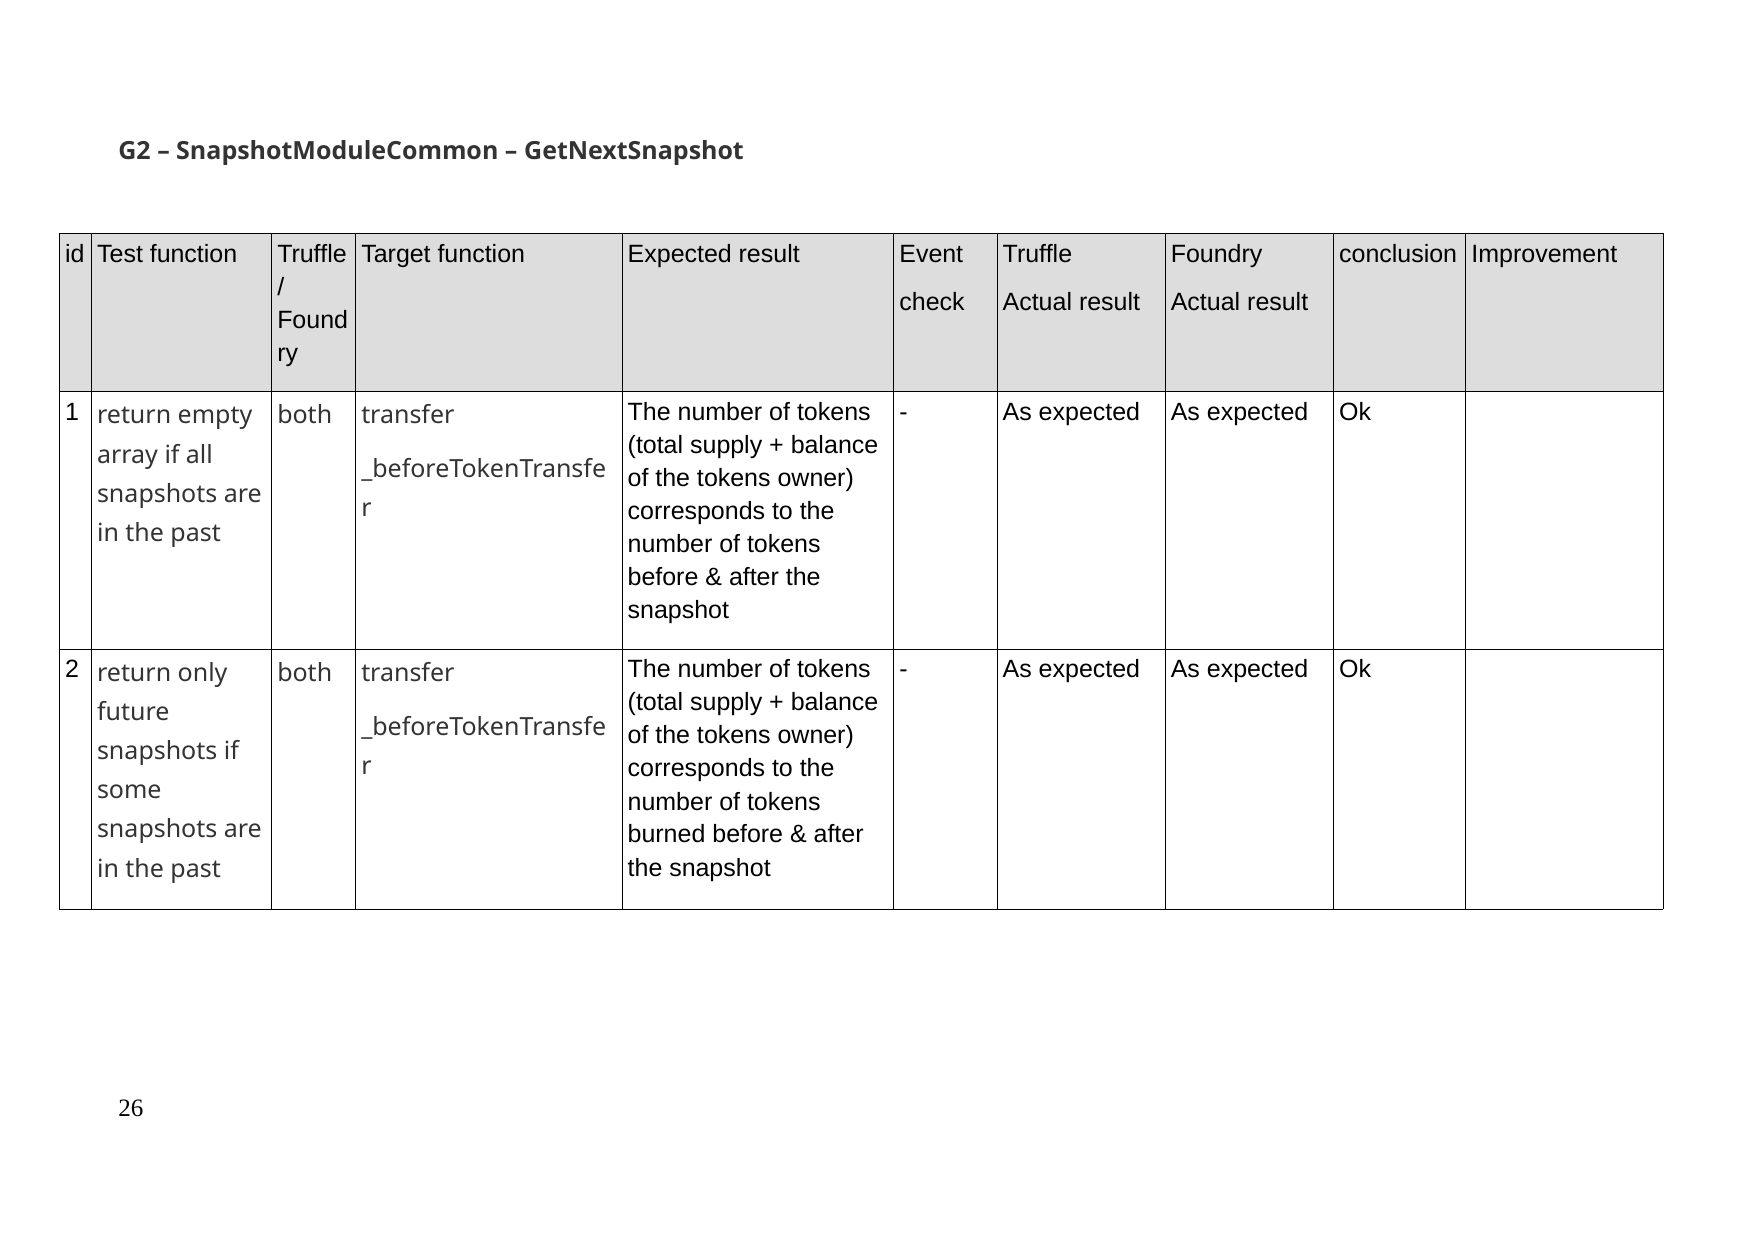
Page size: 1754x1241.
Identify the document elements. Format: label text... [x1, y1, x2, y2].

table_cell [1466, 392, 1663, 648]
table_header Foundry Actual result [1166, 234, 1333, 391]
table_cell 1 [60, 392, 91, 648]
table_cell As expected [998, 392, 1165, 648]
table_cell - [894, 650, 997, 909]
table_cell The number of tokens (total supply + balance of the tokens owner) corresponds to the number of tokens before & after the snapshot [623, 392, 893, 648]
table_cell As expected [1166, 650, 1333, 909]
table_cell [1466, 650, 1663, 909]
table_cell As expected [1166, 392, 1333, 648]
table_cell transfer _beforeTokenTransfer [356, 650, 622, 909]
table_header Truffle Actual result [998, 234, 1165, 391]
table_header Expected result [623, 234, 893, 391]
table_cell transfer _beforeTokenTransfer [356, 392, 622, 648]
table_cell both [272, 392, 355, 648]
table_header Event check [894, 234, 997, 391]
table_cell return only future snapshots if some snapshots are in the past [92, 650, 271, 909]
table_cell Ok [1334, 392, 1465, 648]
table_cell Ok [1334, 650, 1465, 909]
table_header Truffle / Foundry [272, 234, 355, 391]
table_cell return empty array if all snapshots are in the past [92, 392, 271, 648]
table_header Target function [356, 234, 622, 391]
table_header Improvement [1466, 234, 1663, 391]
table_cell - [894, 392, 997, 648]
table_cell 2 [60, 650, 91, 909]
subtitle G2 – SnapshotModuleCommon – GetNextSnapshot [118, 133, 1636, 167]
table_cell both [272, 650, 355, 909]
table_cell The number of tokens (total supply + balance of the tokens owner) corresponds to the number of tokens burned before & after the snapshot [623, 650, 893, 909]
table_header id [60, 234, 91, 391]
table_header conclusion [1334, 234, 1465, 391]
table_header Test function [92, 234, 271, 391]
table_cell As expected [998, 650, 1165, 909]
